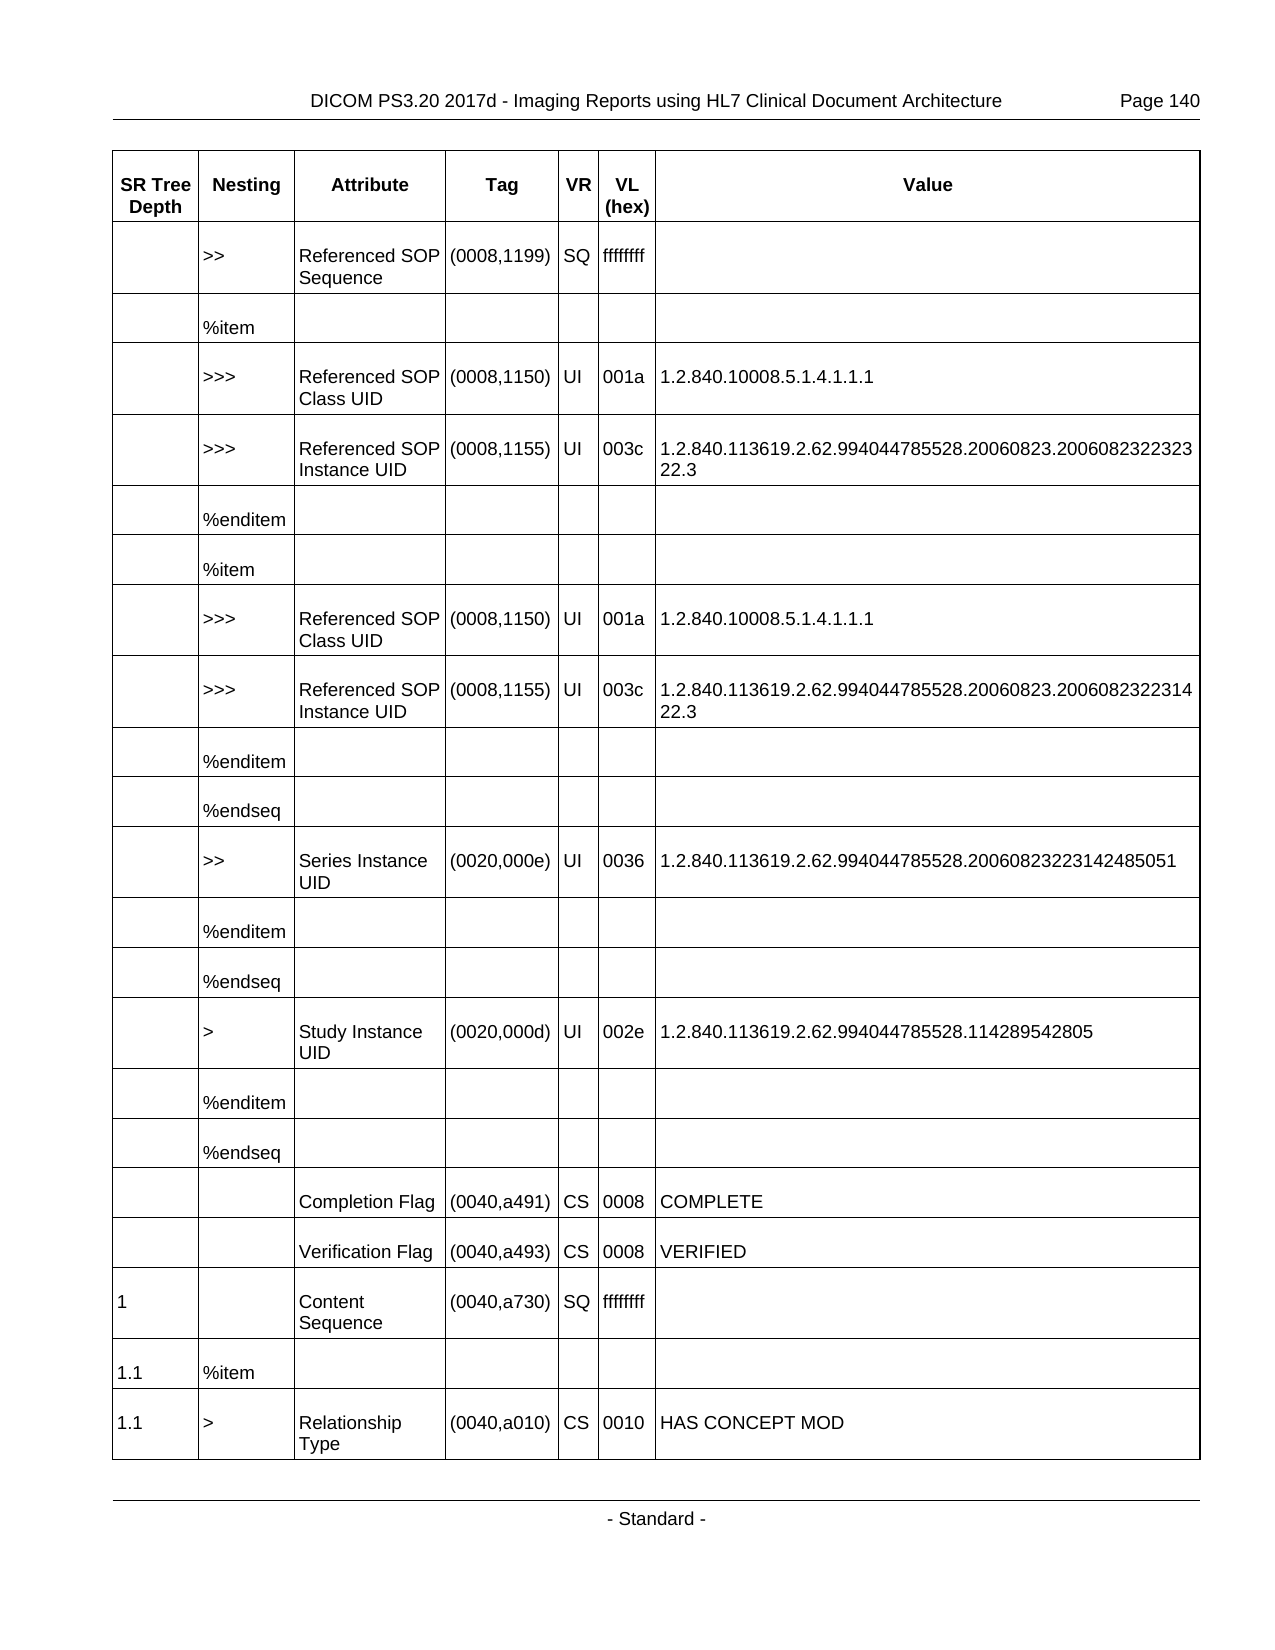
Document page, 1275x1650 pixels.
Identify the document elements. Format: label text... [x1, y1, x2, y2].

table_cell %enditem [199, 1069, 294, 1117]
table_cell [599, 294, 655, 342]
table_cell (0040,a491) [446, 1168, 558, 1217]
table_cell [199, 1268, 294, 1338]
table_cell [559, 1339, 598, 1387]
table_cell Relationship Type [295, 1389, 445, 1459]
table_cell [113, 343, 198, 413]
table_cell ffffffff [599, 1268, 655, 1338]
table_cell [295, 728, 445, 776]
table_cell (0020,000d) [446, 998, 558, 1068]
table_cell 0008 [599, 1218, 655, 1267]
table_cell Completion Flag [295, 1168, 445, 1217]
table_cell %enditem [199, 486, 294, 534]
table_cell [446, 728, 558, 776]
table_cell [656, 535, 1199, 584]
table_cell [446, 1119, 558, 1167]
table_cell [113, 1218, 198, 1267]
table_cell Referenced SOP Instance UID [295, 415, 445, 485]
table_cell [446, 486, 558, 534]
table_cell UI [559, 656, 598, 727]
table_cell 0036 [599, 827, 655, 897]
table_cell 002e [599, 998, 655, 1068]
table_cell [113, 415, 198, 485]
table_cell CS [559, 1389, 598, 1459]
table_cell [656, 1069, 1199, 1117]
table_cell [656, 898, 1199, 947]
table_cell %item [199, 535, 294, 584]
table_cell (0008,1155) [446, 656, 558, 727]
table_cell [559, 294, 598, 342]
table_cell [113, 728, 198, 776]
table_cell Content Sequence [295, 1268, 445, 1338]
table_cell 001a [599, 585, 655, 655]
table_cell [559, 948, 598, 997]
table_cell [295, 486, 445, 534]
table_cell 1.2.840.113619.2.62.994044785528.114289542805 [656, 998, 1199, 1068]
table_cell Referenced SOP Instance UID [295, 656, 445, 727]
table_cell 1.1 [113, 1389, 198, 1459]
table_cell VERIFIED [656, 1218, 1199, 1267]
table_cell [113, 486, 198, 534]
table_cell > [199, 998, 294, 1068]
table_cell COMPLETE [656, 1168, 1199, 1217]
table_cell [599, 486, 655, 534]
table_cell [559, 486, 598, 534]
table_cell >>> [199, 343, 294, 413]
table_cell [656, 1119, 1199, 1167]
table_cell [113, 1069, 198, 1117]
table_cell %endseq [199, 777, 294, 826]
table_cell > [199, 1389, 294, 1459]
table_cell ffffffff [599, 222, 655, 292]
table_cell [446, 898, 558, 947]
table_cell (0008,1150) [446, 585, 558, 655]
table_cell SQ [559, 1268, 598, 1338]
table_cell 0008 [599, 1168, 655, 1217]
table_cell [599, 948, 655, 997]
table_cell CS [559, 1168, 598, 1217]
table_cell [656, 222, 1199, 292]
table_cell [113, 585, 198, 655]
table_cell Referenced SOP Class UID [295, 343, 445, 413]
table_cell Study Instance UID [295, 998, 445, 1068]
table_cell [113, 1119, 198, 1167]
table_cell [446, 948, 558, 997]
table_cell Verification Flag [295, 1218, 445, 1267]
table_cell (0040,a010) [446, 1389, 558, 1459]
table_cell [295, 777, 445, 826]
table_cell [446, 777, 558, 826]
table_cell [559, 1119, 598, 1167]
table_cell %endseq [199, 948, 294, 997]
table_cell [559, 1069, 598, 1117]
table_header VL (hex) [599, 151, 655, 221]
table_cell 0010 [599, 1389, 655, 1459]
table_cell [295, 1119, 445, 1167]
table_cell [656, 1268, 1199, 1338]
table_header Nesting [199, 151, 294, 221]
table_cell [113, 948, 198, 997]
table_header Tag [446, 151, 558, 221]
table_cell UI [559, 415, 598, 485]
table_header Value [656, 151, 1199, 221]
table_cell [559, 777, 598, 826]
table_cell [656, 294, 1199, 342]
table_cell %enditem [199, 898, 294, 947]
table_cell >> [199, 827, 294, 897]
table_cell 003c [599, 415, 655, 485]
table_cell Referenced SOP Class UID [295, 585, 445, 655]
table_cell [113, 777, 198, 826]
table_cell %item [199, 1339, 294, 1387]
table_cell 1 [113, 1268, 198, 1338]
table_cell [559, 898, 598, 947]
table_cell (0008,1199) [446, 222, 558, 292]
table_cell [656, 1339, 1199, 1387]
table_cell >> [199, 222, 294, 292]
table_cell Referenced SOP Sequence [295, 222, 445, 292]
table_cell %enditem [199, 728, 294, 776]
table_cell UI [559, 343, 598, 413]
table_cell SQ [559, 222, 598, 292]
table_cell [295, 294, 445, 342]
table_cell [446, 535, 558, 584]
table_cell [559, 728, 598, 776]
table_cell UI [559, 827, 598, 897]
table_cell [113, 535, 198, 584]
table_cell [446, 294, 558, 342]
table_cell 1.2.840.10008.5.1.4.1.1.1 [656, 585, 1199, 655]
table_cell >>> [199, 656, 294, 727]
table_cell CS [559, 1218, 598, 1267]
table_cell (0020,000e) [446, 827, 558, 897]
table_cell [599, 1069, 655, 1117]
table_header SR Tree Depth [113, 151, 198, 221]
table_cell %endseq [199, 1119, 294, 1167]
table_cell 003c [599, 656, 655, 727]
table_cell [559, 535, 598, 584]
table_header Attribute [295, 151, 445, 221]
table_cell [599, 1339, 655, 1387]
table_cell (0008,1155) [446, 415, 558, 485]
table_cell >>> [199, 415, 294, 485]
table_cell 1.2.840.113619.2.62.994044785528.20060823.200608232232322.3 [656, 415, 1199, 485]
table_cell [446, 1339, 558, 1387]
table_cell 001a [599, 343, 655, 413]
table_cell >>> [199, 585, 294, 655]
table_cell (0040,a493) [446, 1218, 558, 1267]
table_cell (0040,a730) [446, 1268, 558, 1338]
table_cell 1.1 [113, 1339, 198, 1387]
table_cell [446, 1069, 558, 1117]
table_cell [656, 728, 1199, 776]
table_cell [599, 728, 655, 776]
table_cell (0008,1150) [446, 343, 558, 413]
table_cell %item [199, 294, 294, 342]
table_cell [295, 948, 445, 997]
table_cell [113, 898, 198, 947]
table_cell [113, 1168, 198, 1217]
table_cell [113, 656, 198, 727]
table_cell [656, 486, 1199, 534]
table_cell [295, 1339, 445, 1387]
table_cell [113, 827, 198, 897]
table_cell [656, 777, 1199, 826]
table_cell [599, 777, 655, 826]
table_cell 1.2.840.113619.2.62.994044785528.20060823223142485051 [656, 827, 1199, 897]
table_header VR [559, 151, 598, 221]
table_cell [113, 294, 198, 342]
table_cell [599, 535, 655, 584]
table_cell [295, 1069, 445, 1117]
table_cell Series Instance UID [295, 827, 445, 897]
table_cell [295, 898, 445, 947]
table_cell HAS CONCEPT MOD [656, 1389, 1199, 1459]
table_cell [295, 535, 445, 584]
table_cell [599, 1119, 655, 1167]
table_cell UI [559, 585, 598, 655]
table_cell [113, 222, 198, 292]
table_cell [656, 948, 1199, 997]
table_cell [113, 998, 198, 1068]
table_cell 1.2.840.10008.5.1.4.1.1.1 [656, 343, 1199, 413]
table_cell 1.2.840.113619.2.62.994044785528.20060823.200608232231422.3 [656, 656, 1199, 727]
table_cell [199, 1218, 294, 1267]
table_cell [199, 1168, 294, 1217]
table_cell [599, 898, 655, 947]
table_cell UI [559, 998, 598, 1068]
